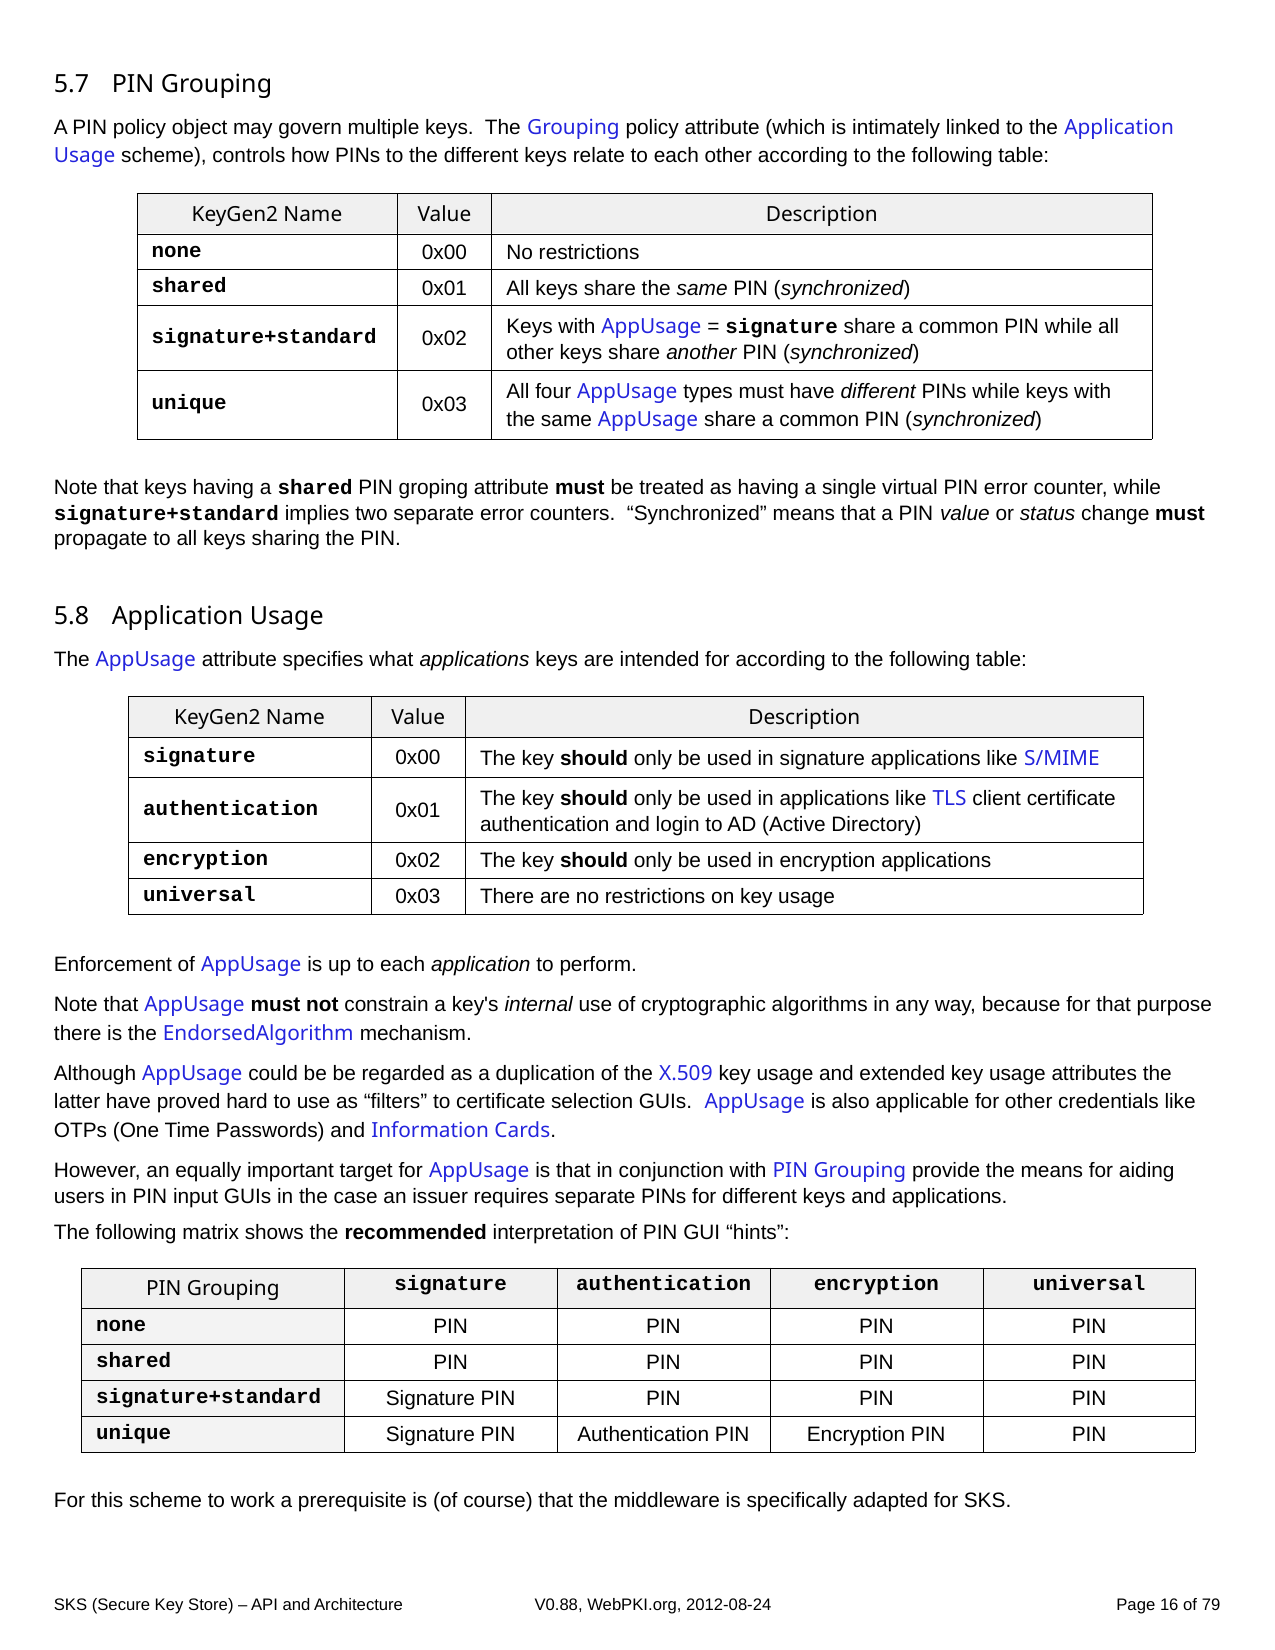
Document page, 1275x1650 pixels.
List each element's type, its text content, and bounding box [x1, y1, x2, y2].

table_header KeyGen2 Name [138, 194, 397, 233]
table_cell PIN [771, 1381, 983, 1416]
table_header PIN Grouping [82, 1269, 344, 1308]
table_cell The key should only be used in encryption applications [466, 843, 1143, 878]
text The following matrix shows the recommended interpretation of PIN GUI “hints”: [54, 1219, 1221, 1243]
text Enforcement of AppUsage is up to each application to perform. [54, 949, 1221, 978]
table_cell none [138, 235, 397, 269]
table_cell PIN [345, 1309, 557, 1344]
table_cell Authentication PIN [558, 1417, 770, 1452]
text A PIN policy object may govern multiple keys. The Grouping policy attribute (which is intimately linked to the Application Usage scheme), controls how PINs to the different keys relate to each other according to the following table: [54, 112, 1221, 193]
subtitle PIN Grouping [54, 66, 1221, 100]
text Note that AppUsage must not constrain a key's internal use of cryptographic algorithms in any way, because for that purpose there is the EndorsedAlgorithm mechanism. [54, 989, 1221, 1046]
table_cell All four AppUsage types must have different PINs while keys with the same AppUsage share a common PIN (synchronized) [492, 371, 1152, 439]
table_cell PIN [984, 1345, 1195, 1380]
table_cell PIN [558, 1309, 770, 1344]
table_cell Keys with AppUsage = signature share a common PIN while all other keys share another PIN (synchronized) [492, 306, 1152, 370]
table_cell 0x03 [372, 879, 465, 913]
table_header Description [492, 194, 1152, 233]
subtitle Application Usage [54, 598, 1221, 632]
table_cell 0x01 [372, 778, 465, 842]
text The AppUsage attribute specifies what applications keys are intended for according to the following table: [54, 644, 1221, 696]
table_cell PIN [345, 1345, 557, 1380]
table_cell The key should only be used in signature applications like S/MIME [466, 738, 1143, 777]
table_cell PIN [771, 1309, 983, 1344]
table_cell Encryption PIN [771, 1417, 983, 1452]
table_cell Signature PIN [345, 1381, 557, 1416]
table_cell signature [129, 738, 371, 777]
table_header signature [345, 1269, 557, 1308]
table_cell encryption [129, 843, 371, 878]
table_cell 0x03 [398, 371, 491, 439]
table_cell PIN [984, 1309, 1195, 1344]
table_cell signature+standard [82, 1381, 344, 1416]
table_cell No restrictions [492, 235, 1152, 269]
table_cell PIN [984, 1381, 1195, 1416]
text For this scheme to work a prerequisite is (of course) that the middleware is specifically adapted for SKS. [54, 1487, 1221, 1511]
table_cell signature+standard [138, 306, 397, 370]
table_header Description [466, 697, 1143, 737]
text Note that keys having a shared PIN groping attribute must be treated as having a single virtual PIN error counter, while signature+standard implies two separate error counters. “Synchronized” means that a PIN value or status change must propagate to all keys sharing the PIN. [54, 474, 1221, 550]
text Although AppUsage could be be regarded as a duplication of the X.509 key usage and extended key usage attributes the latter have proved hard to use as “filters” to certificate selection GUIs. AppUsage is also applicable for other credentials like OTPs (One Time Passwords) and Information Cards. [54, 1058, 1221, 1143]
table_cell authentication [129, 778, 371, 842]
text However, an equally important target for AppUsage is that in conjunction with PIN Grouping provide the means for aiding users in PIN input GUIs in the case an issuer requires separate PINs for different keys and applications. [54, 1155, 1221, 1208]
table_cell 0x02 [372, 843, 465, 878]
table_header authentication [558, 1269, 770, 1308]
table_cell PIN [558, 1345, 770, 1380]
table_cell All keys share the same PIN (synchronized) [492, 270, 1152, 305]
table_cell shared [138, 270, 397, 305]
table_cell PIN [558, 1381, 770, 1416]
table_cell PIN [984, 1417, 1195, 1452]
table_cell unique [82, 1417, 344, 1452]
table_cell 0x00 [372, 738, 465, 777]
table_cell 0x00 [398, 235, 491, 269]
table_cell shared [82, 1345, 344, 1380]
table_cell 0x02 [398, 306, 491, 370]
table_cell 0x01 [398, 270, 491, 305]
table_cell universal [129, 879, 371, 913]
table_cell none [82, 1309, 344, 1344]
table_cell PIN [771, 1345, 983, 1380]
table_cell Signature PIN [345, 1417, 557, 1452]
table_header universal [984, 1269, 1195, 1308]
table_header Value [398, 194, 491, 233]
table_cell unique [138, 371, 397, 439]
table_cell There are no restrictions on key usage [466, 879, 1143, 913]
table_cell The key should only be used in applications like TLS client certificate authentication and login to AD (Active Directory) [466, 778, 1143, 842]
table_header encryption [771, 1269, 983, 1308]
table_header Value [372, 697, 465, 737]
table_header KeyGen2 Name [129, 697, 371, 737]
